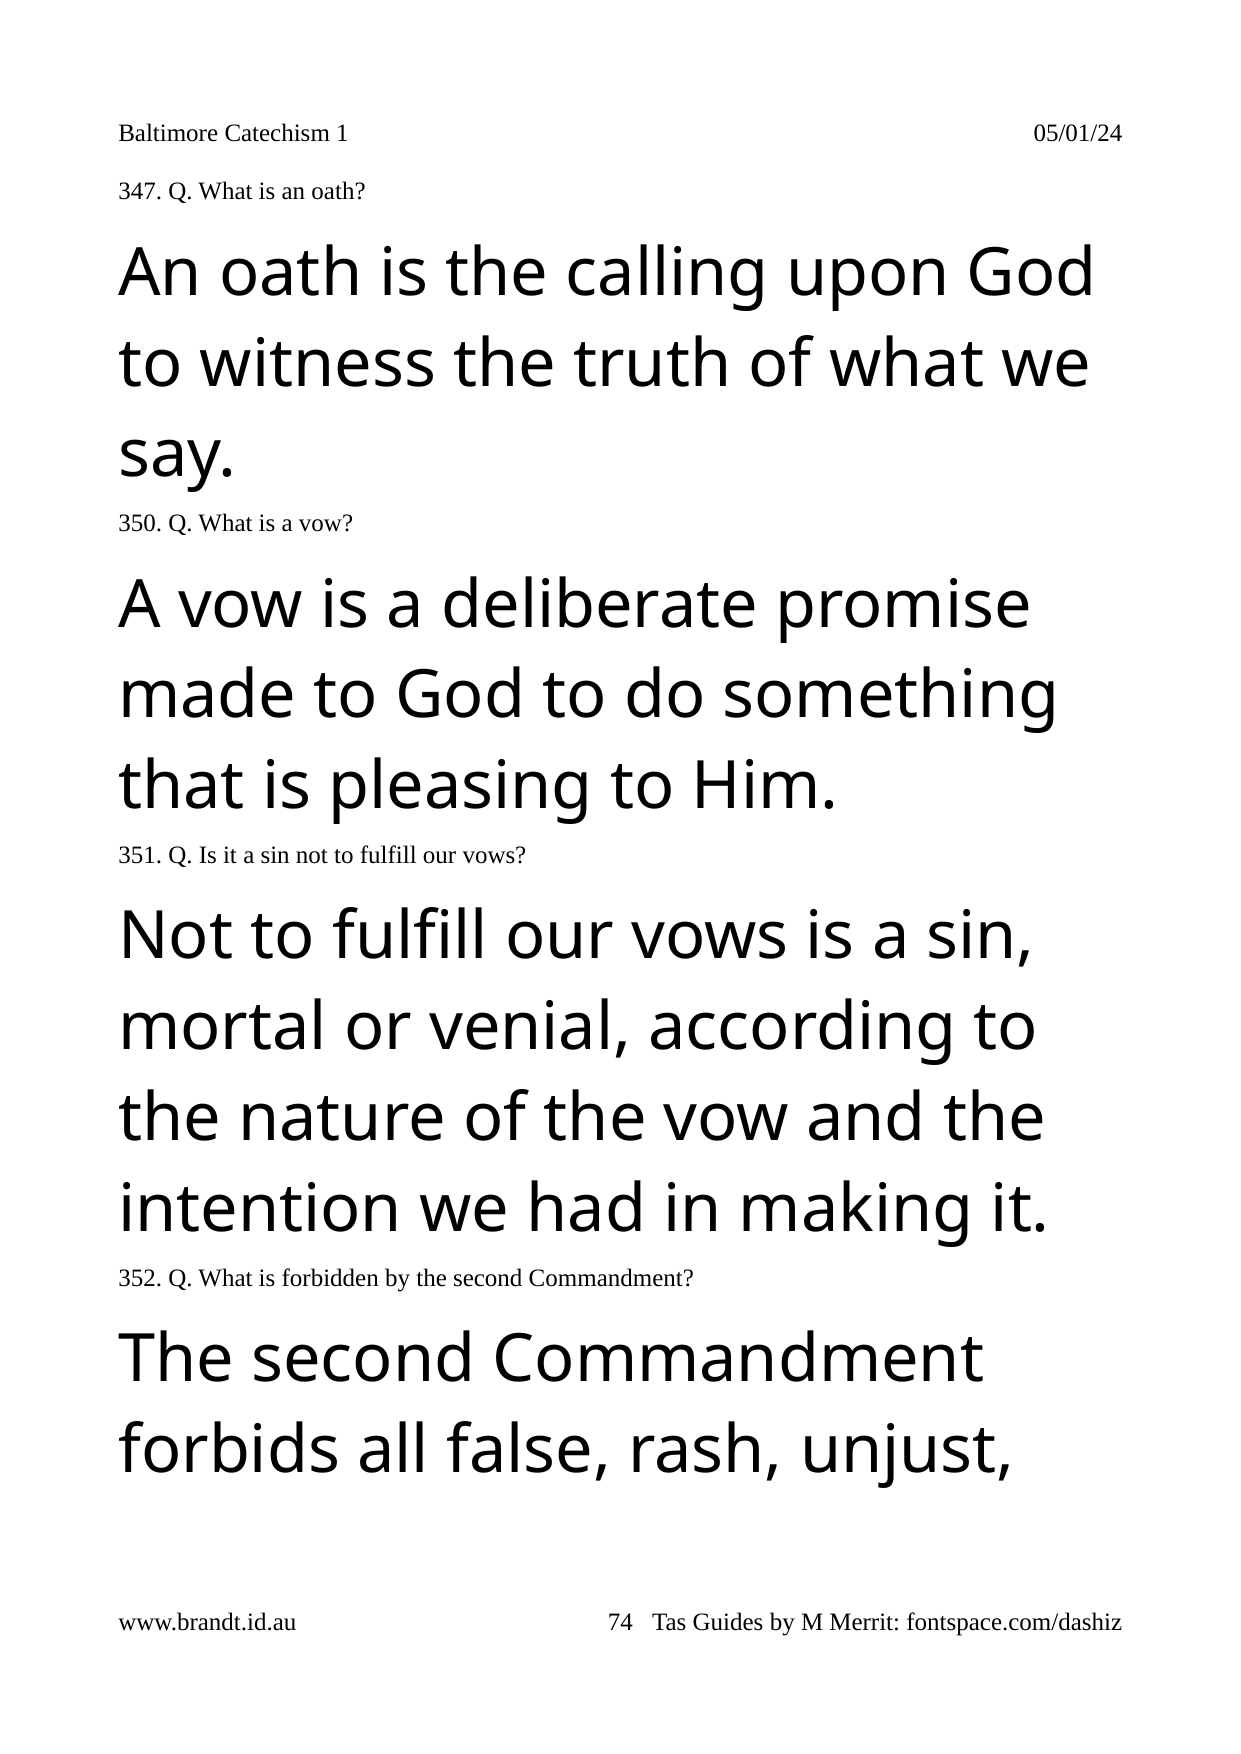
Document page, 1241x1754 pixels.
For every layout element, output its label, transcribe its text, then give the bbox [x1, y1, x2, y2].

text 347. Q. What is an oath? [118, 176, 1122, 205]
text A vow is a deliberate promise made to God to do something that is pleasing to Him. [118, 556, 1122, 828]
text 352. Q. What is forbidden by the second Commandment? [118, 1263, 1122, 1292]
text The second Commandment forbids all false, rash, unjust, [118, 1310, 1122, 1492]
text An oath is the calling upon God to witness the truth of what we say. [118, 224, 1122, 496]
text 351. Q. Is it a sin not to fulfill our vows? [118, 840, 1122, 869]
text 350. Q. What is a vow? [118, 508, 1122, 537]
text Not to fulfill our vows is a sin, mortal or venial, according to the nature of the vow and the intention we had in making it. [118, 888, 1122, 1251]
